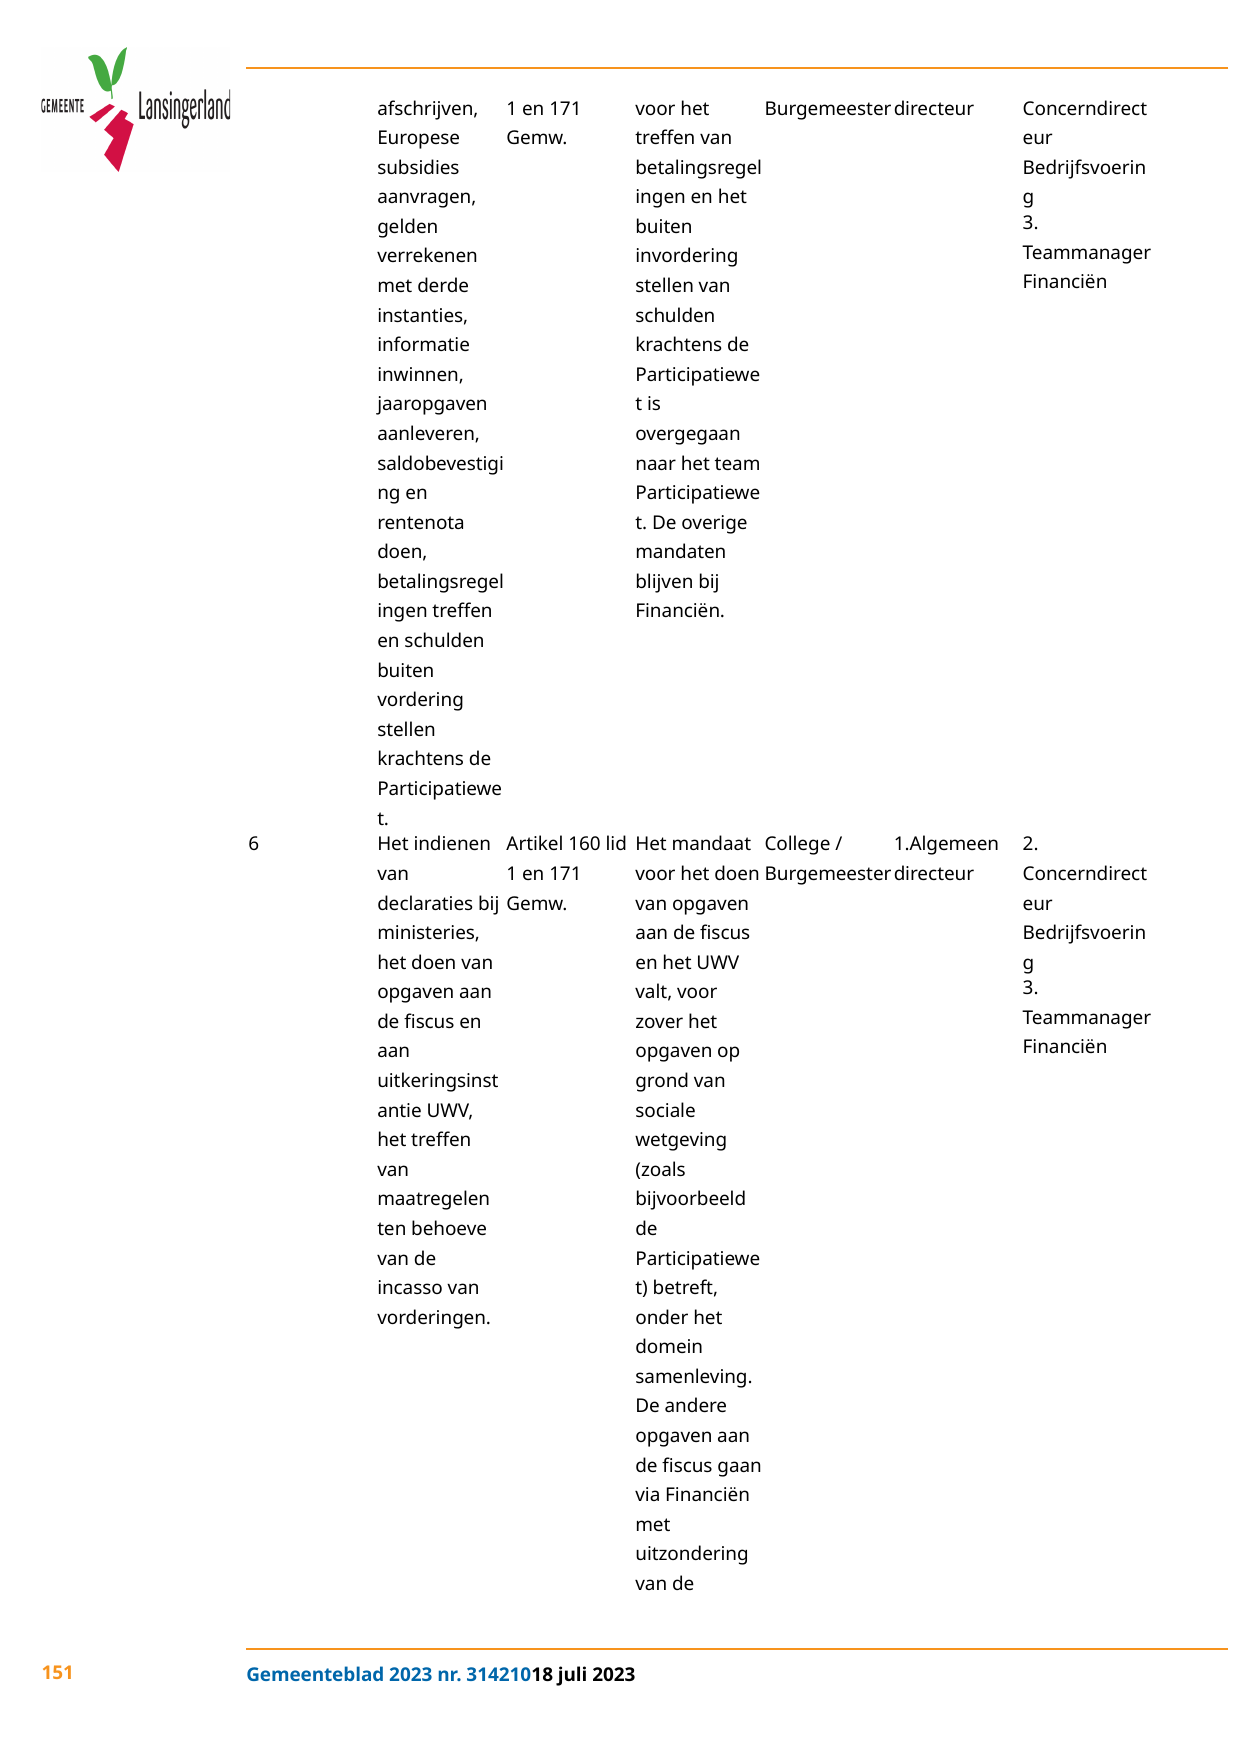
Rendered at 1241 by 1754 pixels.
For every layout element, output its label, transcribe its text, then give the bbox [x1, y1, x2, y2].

table_cell Burgemeester [764, 95, 893, 831]
table_cell Concerndirecteur Bedrijfsvoering [1023, 95, 1152, 209]
table_cell directeur [894, 95, 1022, 831]
table_cell 3. Teammanager Financiën [1023, 209, 1152, 831]
table_cell Het mandaat voor het doen van opgaven aan de fiscus en het UWV valt, voor zover het opgaven op grond van sociale wetgeving (zoals bijvoorbeeld de Participatiewet) betreft, onder het domein samenleving. De andere opgaven aan de fiscus gaan via Financiën met uitzondering van de [635, 831, 764, 1596]
table_cell 1 en 171 Gemw. [506, 95, 635, 831]
table_cell afschrijven, Europese subsidies aanvragen, gelden verrekenen met derde instanties, informatie inwinnen, jaaropgaven aanleveren, saldobevestiging en rentenota doen, betalingsregelingen treffen en schulden buiten vordering stellen krachtens de Participatiewet. [377, 95, 506, 831]
table_cell College / Burgemeester [764, 831, 893, 1596]
table_cell 3. Teammanager Financiën [1023, 975, 1152, 1596]
table_cell 6 [248, 831, 377, 1596]
table_cell Artikel 160 lid 1 en 171 Gemw. [506, 831, 635, 1596]
table_cell 1.Algemeen directeur [894, 831, 1022, 1596]
table_cell 2. Concerndirecteur Bedrijfsvoering [1023, 831, 1152, 974]
table_cell voor het treffen van betalingsregelingen en het buiten invordering stellen van schulden krachtens de Participatiewet is overgegaan naar het team Participatiewet. De overige mandaten blijven bij Financiën. [635, 95, 764, 831]
table_cell [248, 95, 377, 831]
table_cell Het indienen van declaraties bij ministeries, het doen van opgaven aan de fiscus en aan uitkeringsinstantie UWV, het treffen van maatregelen ten behoeve van de incasso van vorderingen. [377, 831, 506, 1596]
picture [41, 47, 231, 172]
